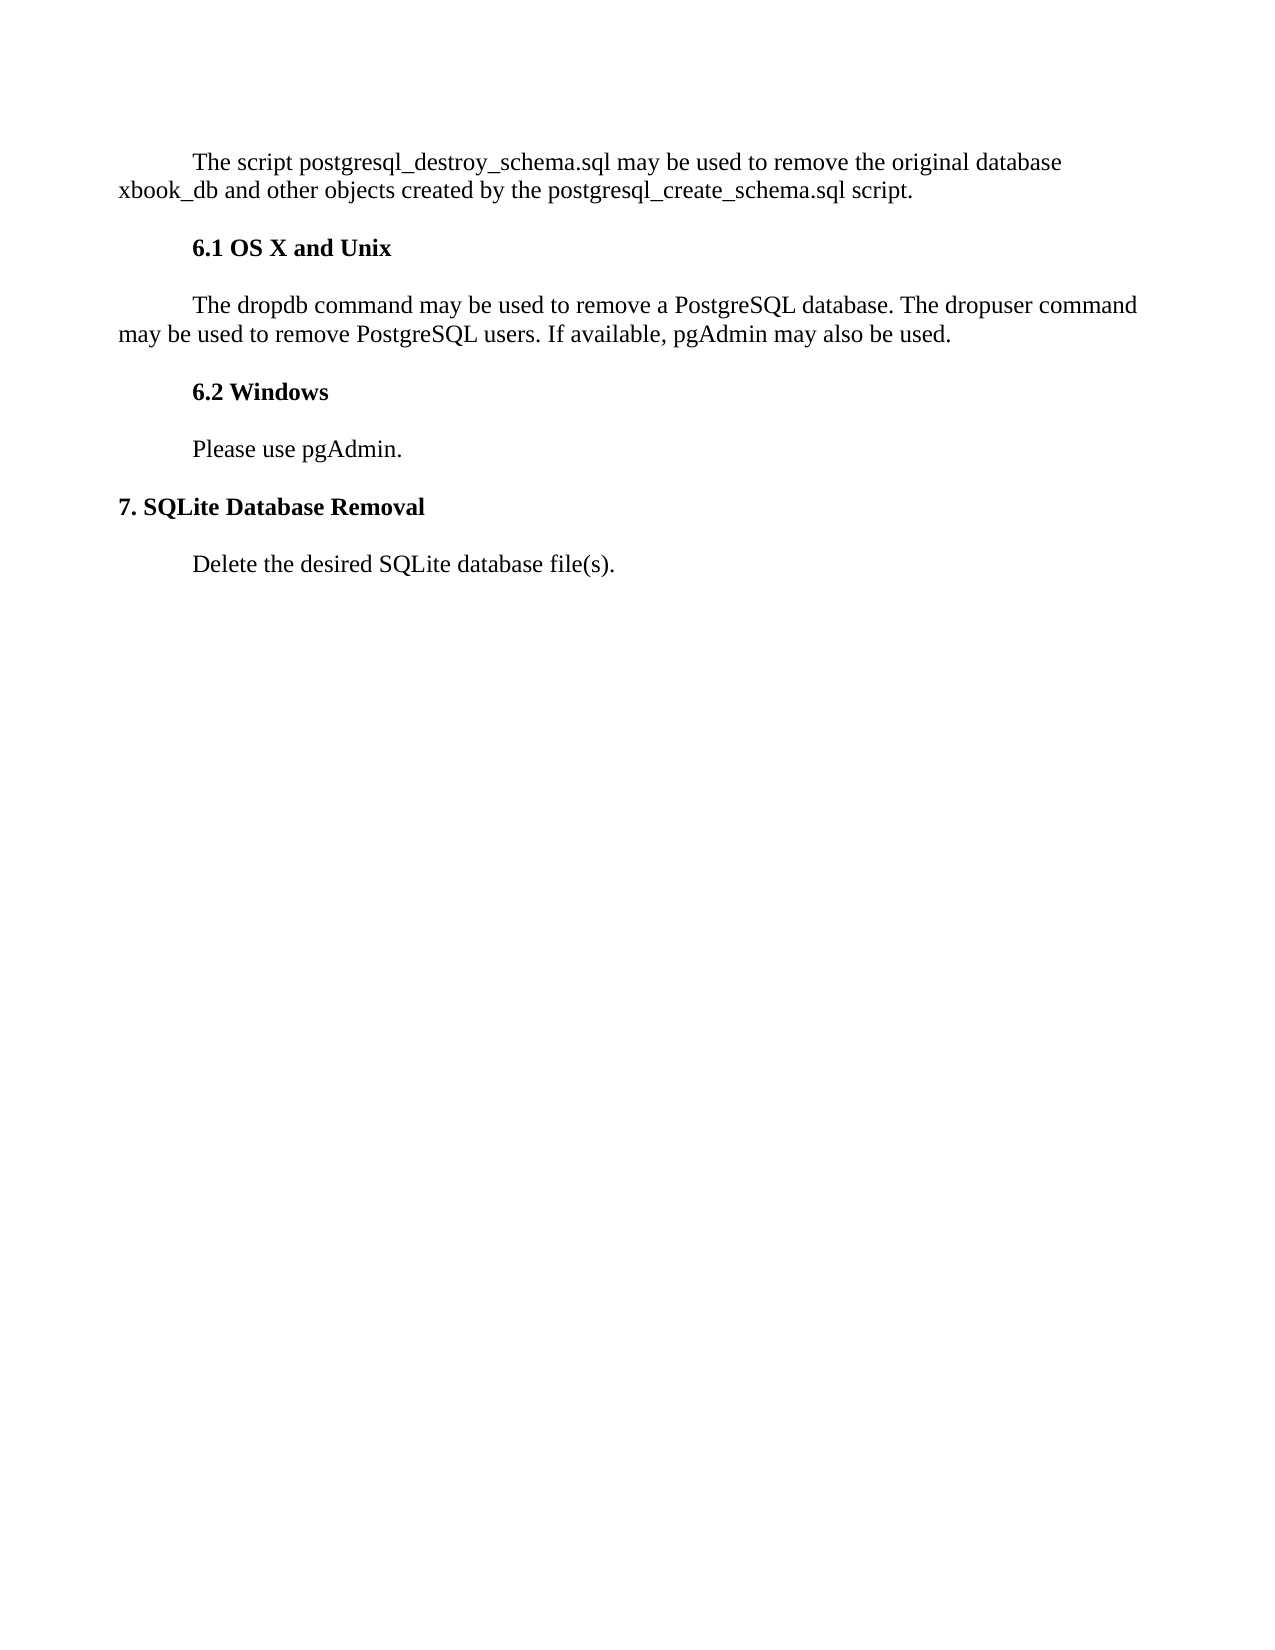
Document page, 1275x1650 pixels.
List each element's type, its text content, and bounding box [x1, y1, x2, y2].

text 6.1 OS X and Unix [118, 233, 1157, 262]
text 7. SQLite Database Removal [118, 492, 1157, 521]
text 6.2 Windows [118, 377, 1157, 406]
text Please use pgAdmin. [118, 434, 1157, 463]
text The dropdb command may be used to remove a PostgreSQL database. The dropuser command may be used to remove PostgreSQL users. If available, pgAdmin may also be used. [118, 291, 1157, 348]
text The script postgresql_destroy_schema.sql may be used to remove the original database xbook_db and other objects created by the postgresql_create_schema.sql script. [118, 147, 1157, 204]
text Delete the desired SQLite database file(s). [118, 549, 1157, 578]
